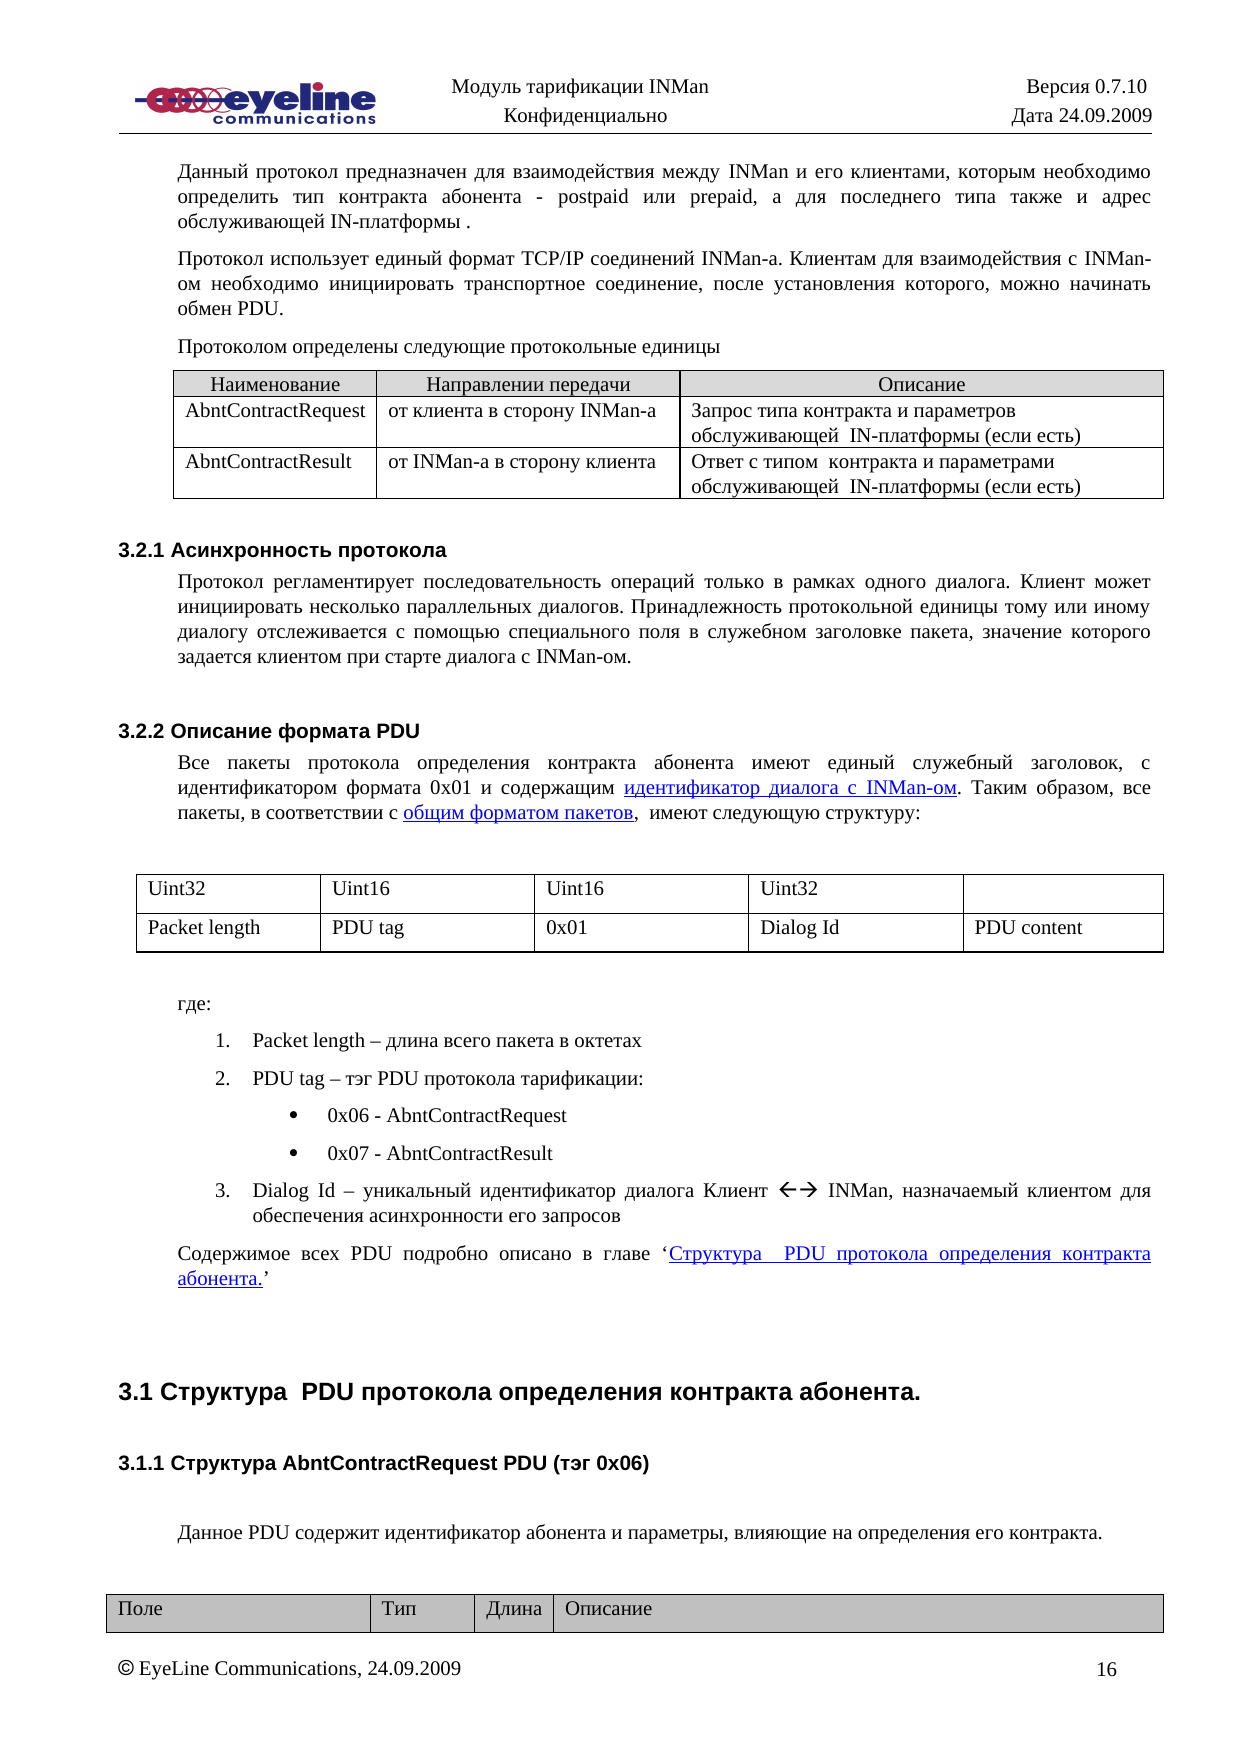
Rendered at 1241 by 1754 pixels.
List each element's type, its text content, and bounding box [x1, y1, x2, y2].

table_header Направлении передачи [377, 371, 679, 396]
table_header Длина [475, 1595, 553, 1632]
table_cell от клиента в сторону INMan-а [377, 397, 679, 447]
table_cell AbntContractResult [174, 448, 376, 498]
list 0x06 - AbntContractRequest [290, 1102, 1151, 1127]
text Все пакеты протокола определения контракта абонента имеют единый служебный заголовок, с идентификатором формата 0x01 и содержащим идентификатор диалога с INMan-ом. Таким образом, все пакеты, в соответствии с общим форматом пакетов, имеют следующую структуру: [177, 749, 1151, 824]
subtitle Описание формата PDU [118, 718, 1151, 743]
list 0x07 - AbntContractResult [290, 1140, 1151, 1165]
subtitle Структура PDU протокола определения контракта абонента. [118, 1377, 1151, 1406]
text Данный протокол предназначен для взаимодействия между INMan и его клиентами, которым необходимо определить тип контракта абонента - postpaid или prepaid, а для последнего типа также и адрес обслуживающей IN-платформы . [177, 158, 1151, 233]
table_cell от INMan-а в сторону клиента [377, 448, 679, 498]
table_header Uint32 [137, 875, 320, 913]
picture [135, 82, 376, 124]
text Протокол регламентирует последовательность операций только в рамках одного диалога. Клиент может инициировать несколько параллельных диалогов. Принадлежность протокольной единицы тому или иному диалогу отслеживается с помощью специального поля в служебном заголовке пакета, значение которого задается клиентом при старте диалога с INMan-ом. [177, 568, 1151, 668]
table_cell 0x01 [535, 914, 748, 951]
table_header Uint16 [321, 875, 534, 913]
list PDU tag – тэг PDU протокола тарификации: [215, 1065, 1151, 1090]
table_header [964, 875, 1163, 913]
table_cell Dialog Id [749, 914, 963, 951]
text Протоколом определены следующие протокольные единицы [177, 333, 1151, 358]
text Данное PDU содержит идентификатор абонента и параметры, влияющие на определения его контракта. [177, 1519, 1151, 1544]
text где: [177, 990, 1151, 1015]
table_header Описание [681, 371, 1163, 396]
table_cell PDU tag [321, 914, 534, 951]
table_cell AbntContractRequest [174, 397, 376, 447]
table_cell Запроc типа контракта и параметров обслуживающей IN-платформы (если есть) [681, 397, 1163, 447]
text Содержимое всех PDU подробно описано в главе ‘Структура PDU протокола определения контракта абонента.’ [177, 1240, 1151, 1290]
table_cell Packet length [137, 914, 320, 951]
table_header Описание [554, 1595, 1163, 1632]
table_header Тип [371, 1595, 474, 1632]
list Packet length – длина всего пакета в октетах [215, 1027, 1151, 1052]
table_cell PDU content [964, 914, 1163, 951]
table_header Наименование [174, 371, 376, 396]
subtitle Асинхронность протокола [118, 537, 1151, 562]
text Протокол использует единый формат TCP/IP соединений INMan-a. Клиентам для взаимодействия с INMan-ом необходимо инициировать транспортное соединение, после установления которого, можно начинать обмен PDU. [177, 245, 1151, 320]
table_header Uint16 [535, 875, 748, 913]
table_header Поле [107, 1595, 370, 1632]
list Dialog Id – уникальный идентификатор диалога Клиент  INMan, назначаемый клиентом для обеспечения асинхронности его запросов [215, 1177, 1151, 1227]
subtitle Структура AbntContractRequest PDU (тэг 0x06) [118, 1450, 1151, 1475]
table_cell Ответ с типом контракта и параметрами обслуживающей IN-платформы (если есть) [681, 448, 1163, 498]
table_header Uint32 [749, 875, 963, 913]
